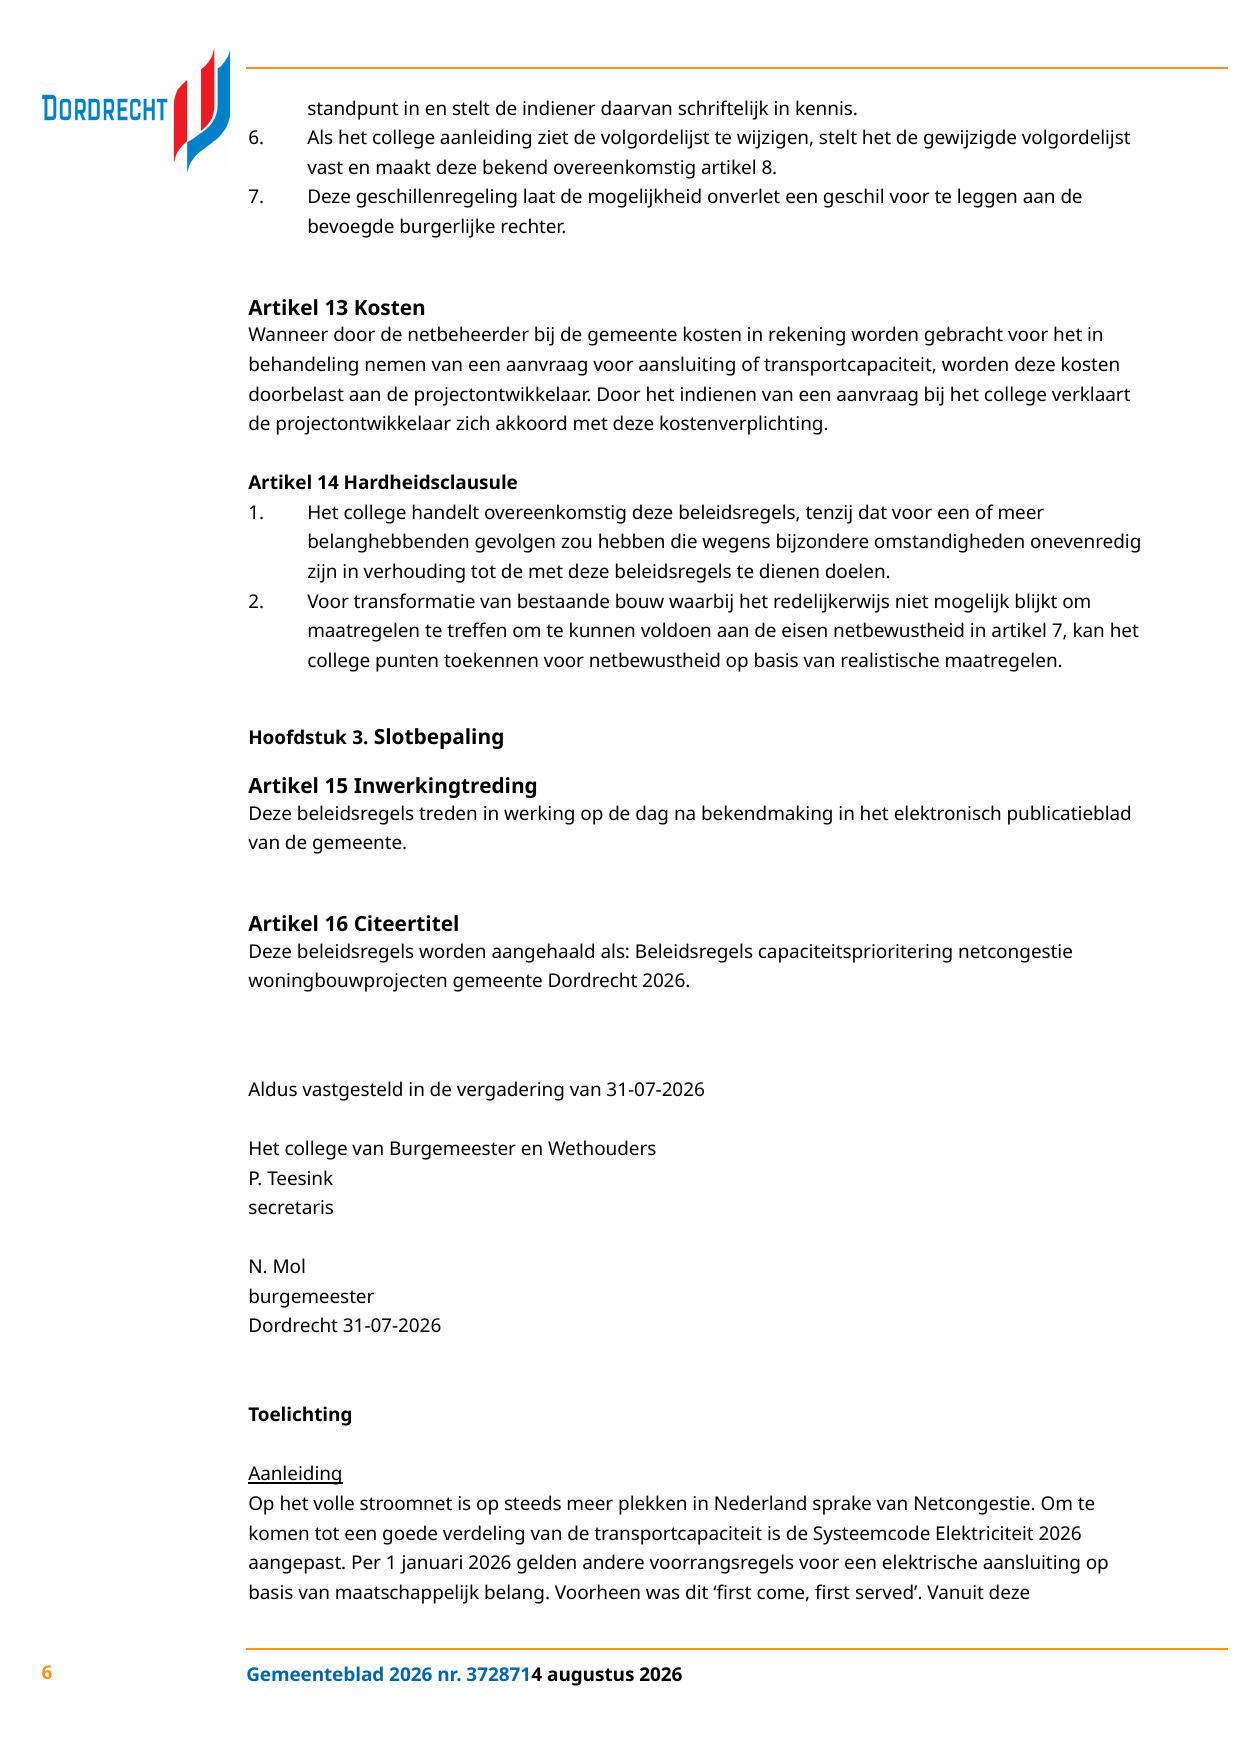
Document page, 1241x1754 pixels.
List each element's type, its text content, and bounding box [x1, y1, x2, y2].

list Deze geschillenregeling laat de mogelijkheid onverlet een geschil voor te leggen aan de bevoegde burgerlijke rechter. [248, 183, 1152, 239]
text N. Mol [248, 1253, 1152, 1279]
text Deze beleidsregels treden in werking op de dag na bekendmaking in het elektronisch publicatieblad van de gemeente. [248, 800, 1152, 855]
text Artikel 16 Citeertitel [248, 909, 1152, 938]
text Op het volle stroomnet is op steeds meer plekken in Nederland sprake van Netcongestie. Om te komen tot een goede verdeling van de transportcapaciteit is de Systeemcode Elektriciteit 2026 aangepast. Per 1 januari 2026 gelden andere voorrangsregels voor een elektrische aansluiting op basis van maatschappelijk belang. Voorheen was dit ‘first come, first served’. Vanuit deze [248, 1490, 1152, 1604]
text Aldus vastgesteld in de vergadering van 31-07-2026 [248, 1076, 1152, 1102]
text burgemeester [248, 1283, 1152, 1309]
text Wanneer door de netbeheerder bij de gemeente kosten in rekening worden gebracht voor het in behandeling nemen van een aanvraag voor aansluiting of transportcapaciteit, worden deze kosten doorbelast aan de projectontwikkelaar. Door het indienen van een aanvraag bij het college verklaart de projectontwikkelaar zich akkoord met deze kostenverplichting. [248, 322, 1152, 436]
text Artikel 13 Kosten [248, 293, 1152, 322]
text Hoofdstuk 3. Slotbepaling [248, 722, 1152, 751]
text Artikel 15 Inwerkingtreding [248, 771, 1152, 800]
list Als het college aanleiding ziet de volgordelijst te wijzigen, stelt het de gewijzigde volgordelijst vast en maakt deze bekend overeenkomstig artikel 8. [248, 124, 1152, 180]
text secretaris [248, 1194, 1152, 1220]
text Artikel 14 Hardheidsclausule [248, 469, 1152, 495]
text Aanleiding [248, 1461, 1152, 1486]
text Deze beleidsregels worden aangehaald als: Beleidsregels capaciteitsprioritering netcongestie woningbouwprojecten gemeente Dordrecht 2026. [248, 938, 1152, 993]
text Dordrecht 31-07-2026 [248, 1313, 1152, 1338]
picture [41, 47, 231, 172]
text Toelichting [248, 1401, 1152, 1427]
list Het college handelt overeenkomstig deze beleidsregels, tenzij dat voor een of meer belanghebbenden gevolgen zou hebben die wegens bijzondere omstandigheden onevenredig zijn in verhouding tot de met deze beleidsregels te dienen doelen. [248, 499, 1152, 584]
list Voor transformatie van bestaande bouw waarbij het redelijkerwijs niet mogelijk blijkt om maatregelen te treffen om te kunnen voldoen aan de eisen netbewustheid in artikel 7, kan het college punten toekennen voor netbewustheid op basis van realistische maatregelen. [248, 588, 1152, 673]
text Het college van Burgemeester en Wethouders [248, 1135, 1152, 1161]
list standpunt in en stelt de indiener daarvan schriftelijk in kennis. [248, 95, 1152, 121]
text P. Teesink [248, 1165, 1152, 1190]
